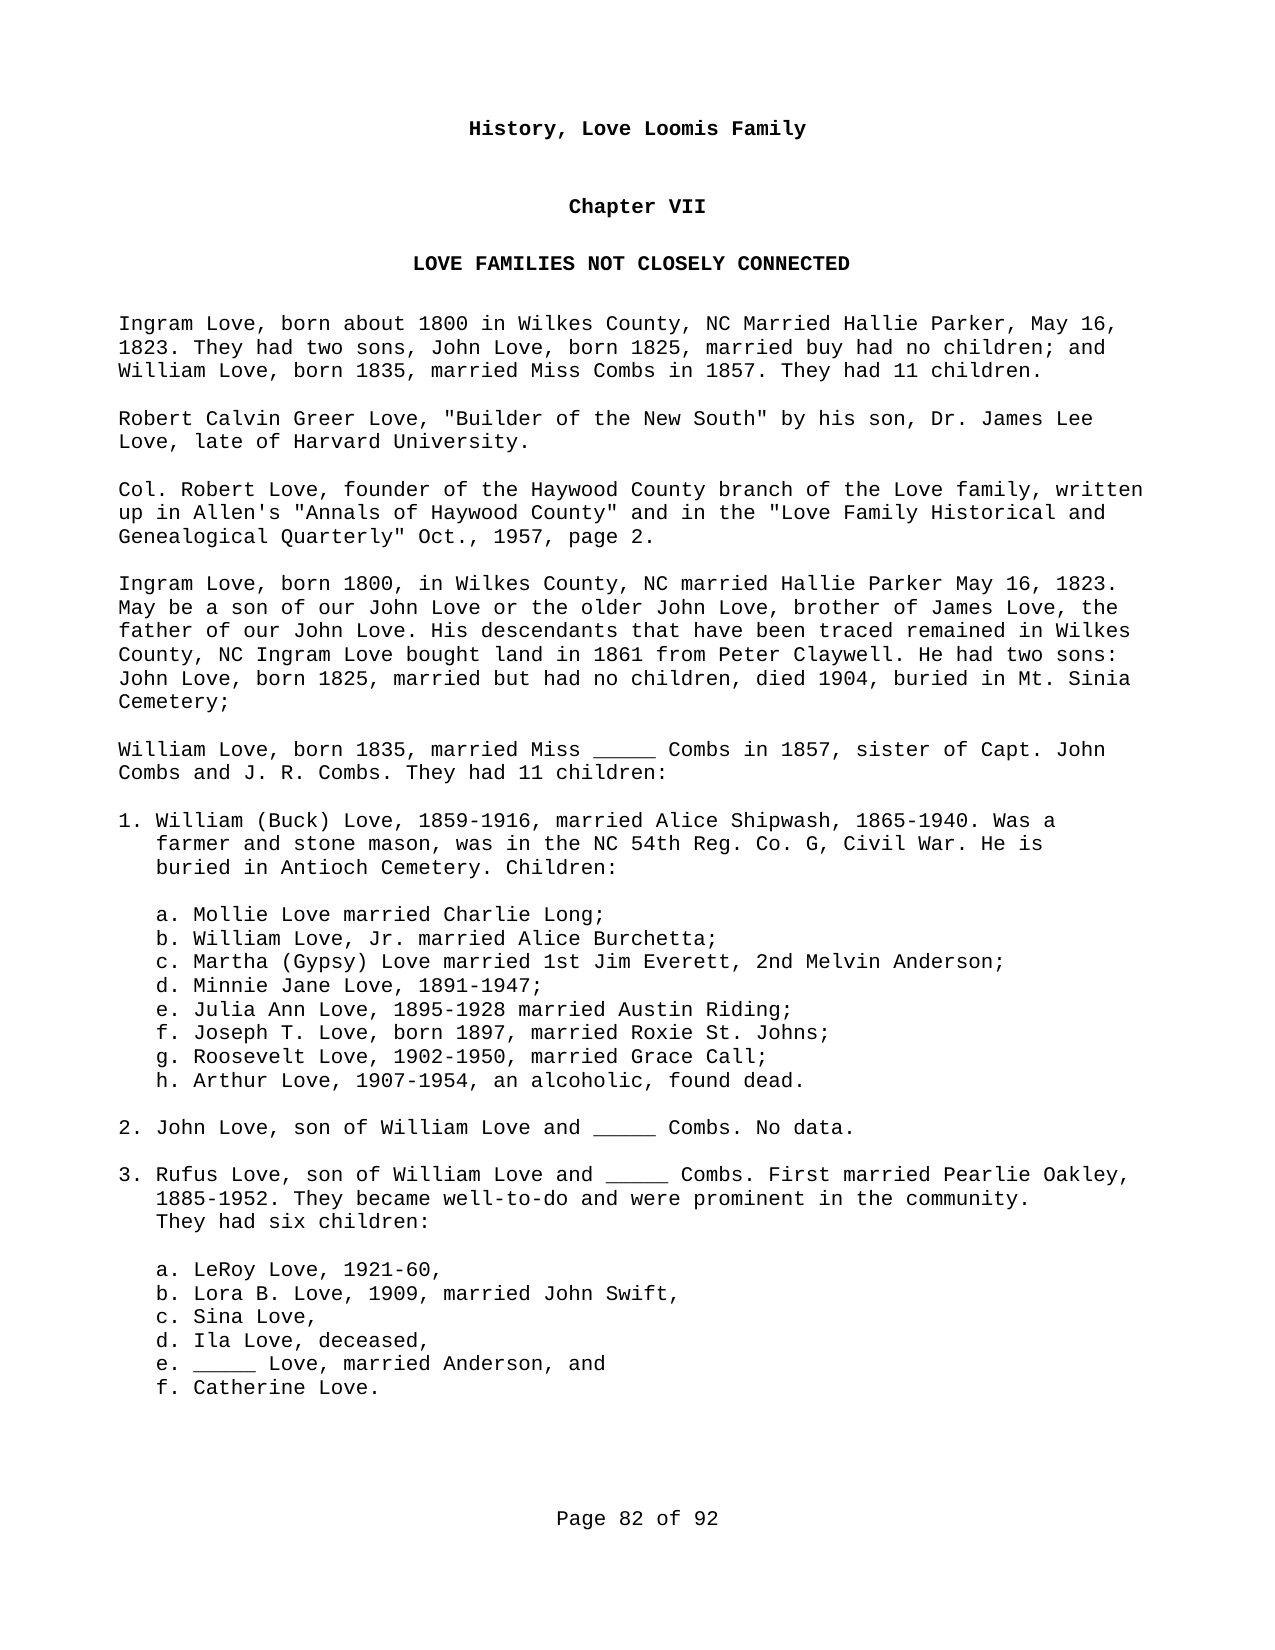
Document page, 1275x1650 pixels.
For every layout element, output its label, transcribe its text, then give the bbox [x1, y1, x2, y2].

text buried in Antioch Cemetery. Children: [118, 857, 1157, 881]
text They had six children: [118, 1212, 1157, 1235]
text c. Sina Love, [118, 1306, 1157, 1330]
text 1885-1952. They became well-to-do and were prominent in the community. [118, 1188, 1157, 1212]
text Ingram Love, born 1800, in Wilkes County, NC married Hallie Parker May 16, 1823. May be a son of our John Love or the older John Love, brother of James Love, the father of our John Love. His descendants that have been traced remained in Wilkes County, NC Ingram Love bought land in 1861 from Peter Claywell. He had two sons: [118, 573, 1157, 668]
text John Love, born 1825, married but had no children, died 1904, buried in Mt. Sinia Cemetery; [118, 668, 1157, 715]
text 3. Rufus Love, son of William Love and _____ Combs. First married Pearlie Oakley, [118, 1164, 1157, 1188]
subtitle Chapter VII [118, 196, 1157, 220]
text Ingram Love, born about 1800 in Wilkes County, NC Married Hallie Parker, May 16, 1823. They had two sons, John Love, born 1825, married buy had no children; and William Love, born 1835, married Miss Combs in 1857. They had 11 children. [118, 313, 1157, 384]
text William Love, born 1835, married Miss _____ Combs in 1857, sister of Capt. John Combs and J. R. Combs. They had 11 children: [118, 739, 1157, 786]
text b. William Love, Jr. married Alice Burchetta; [118, 928, 1157, 951]
text e. Julia Ann Love, 1895-1928 married Austin Riding; [118, 999, 1157, 1022]
text b. Lora B. Love, 1909, married John Swift, [118, 1282, 1157, 1306]
text a. LeRoy Love, 1921-60, [118, 1259, 1157, 1282]
text Robert Calvin Greer Love, "Builder of the New South" by his son, Dr. James Lee Love, late of Harvard University. [118, 408, 1157, 455]
text h. Arthur Love, 1907-1954, an alcoholic, found dead. [118, 1070, 1157, 1093]
text d. Minnie Jane Love, 1891-1947; [118, 975, 1157, 999]
text d. Ila Love, deceased, [118, 1330, 1157, 1353]
text g. Roosevelt Love, 1902-1950, married Grace Call; [118, 1046, 1157, 1070]
text c. Martha (Gypsy) Love married 1st Jim Everett, 2nd Melvin Anderson; [118, 951, 1157, 975]
text 1. William (Buck) Love, 1859-1916, married Alice Shipwash, 1865-1940. Was a [118, 809, 1157, 833]
text a. Mollie Love married Charlie Long; [118, 904, 1157, 928]
text farmer and stone mason, was in the NC 54th Reg. Co. G, Civil War. He is [118, 833, 1157, 857]
subtitle LOVE FAMILIES NOT CLOSELY CONNECTED [118, 253, 1157, 277]
text 2. John Love, son of William Love and _____ Combs. No data. [118, 1117, 1157, 1141]
text f. Joseph T. Love, born 1897, married Roxie St. Johns; [118, 1022, 1157, 1046]
text e. _____ Love, married Anderson, and [118, 1353, 1157, 1377]
text f. Catherine Love. [118, 1377, 1157, 1401]
text Col. Robert Love, founder of the Haywood County branch of the Love family, written up in Allen's "Annals of Haywood County" and in the "Love Family Historical and Genealogical Quarterly" Oct., 1957, page 2. [118, 478, 1157, 549]
